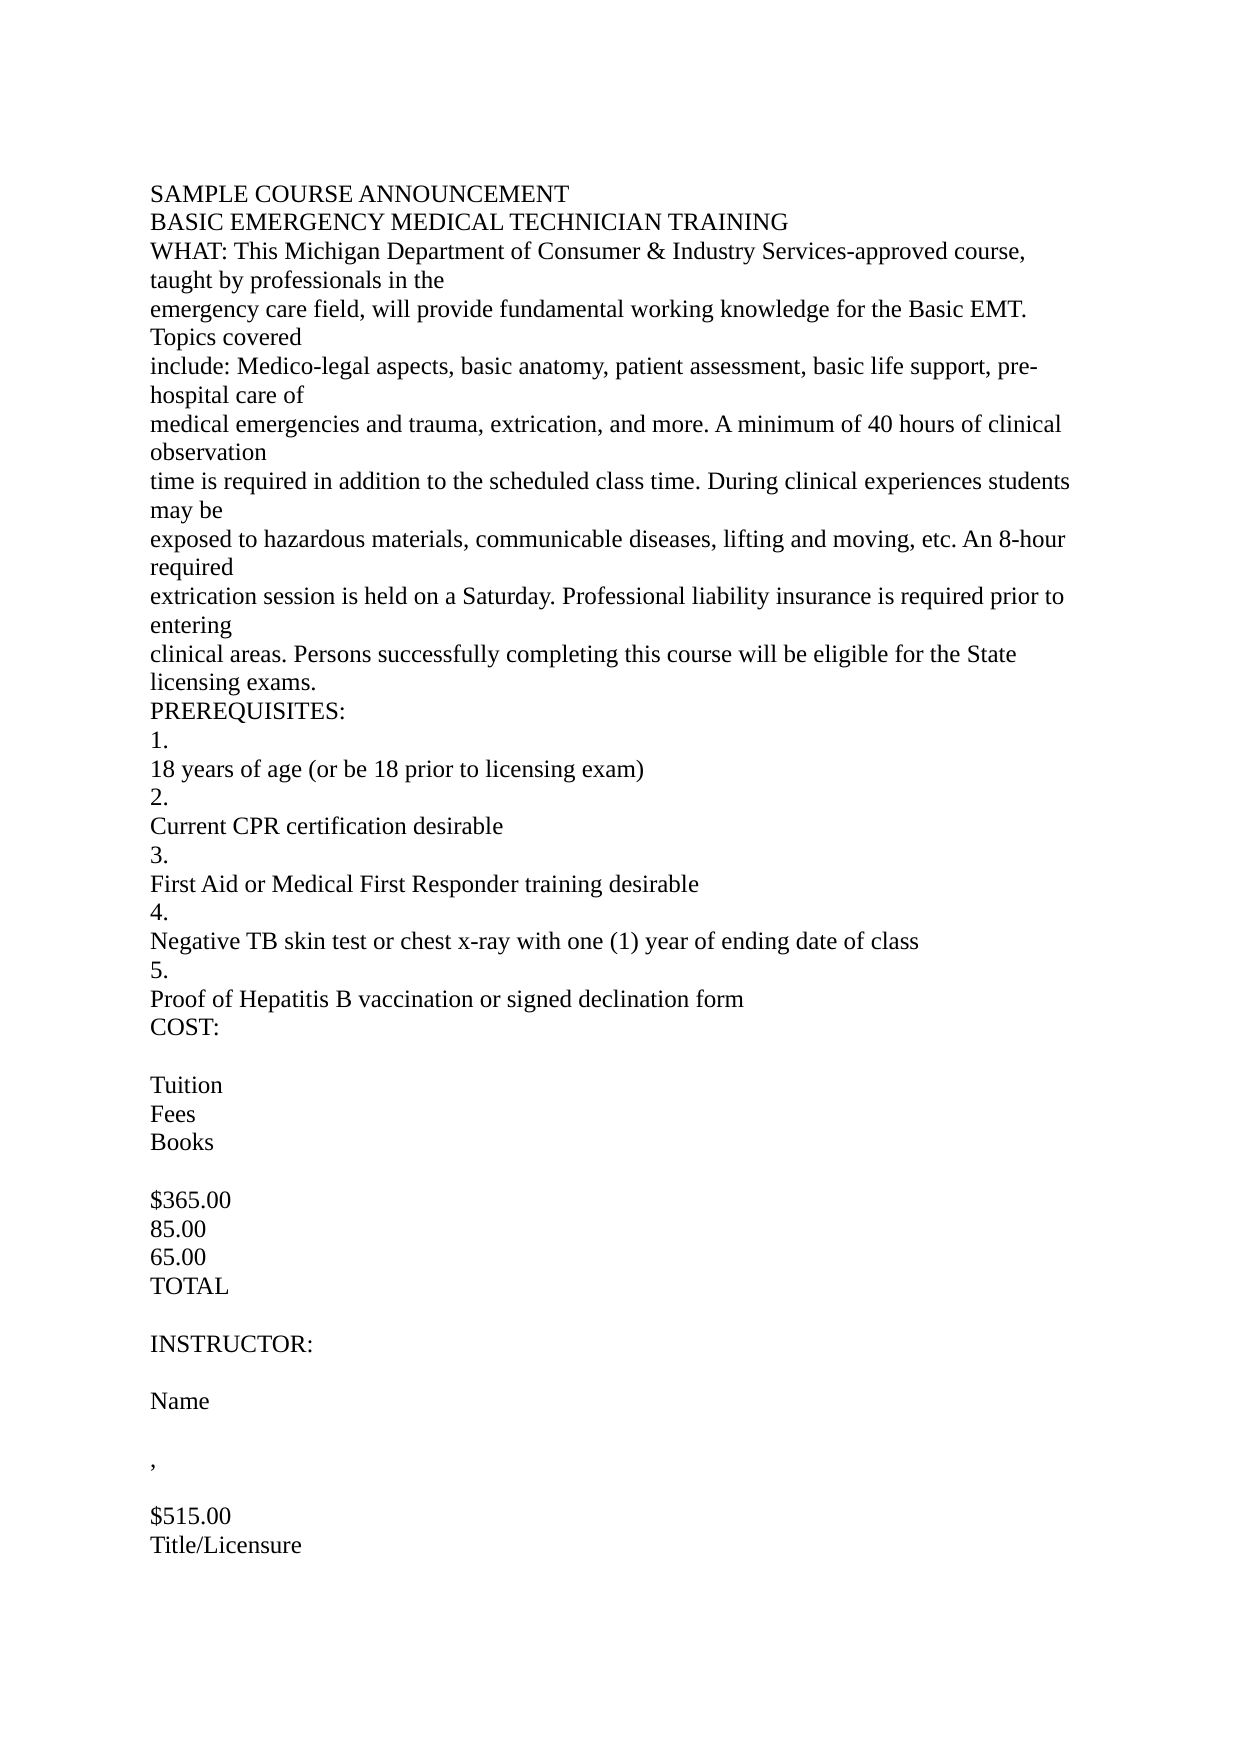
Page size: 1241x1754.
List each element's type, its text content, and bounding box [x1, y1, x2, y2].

text Books [150, 1127, 1090, 1156]
text 3. [150, 840, 1090, 869]
text Name [150, 1386, 1090, 1415]
text 4. [150, 897, 1090, 926]
text INSTRUCTOR: [150, 1329, 1090, 1357]
text TOTAL [150, 1271, 1090, 1300]
text include: Medico-legal aspects, basic anatomy, patient assessment, basic life support, pre-hospital care of [150, 351, 1090, 409]
text SAMPLE COURSE ANNOUNCEMENT [150, 179, 1090, 207]
text 85.00 [150, 1214, 1090, 1242]
text time is required in addition to the scheduled class time. During clinical experiences students may be [150, 466, 1090, 524]
text First Aid or Medical First Responder training desirable [150, 869, 1090, 897]
text clinical areas. Persons successfully completing this course will be eligible for the State licensing exams. [150, 639, 1090, 696]
text Negative TB skin test or chest x-ray with one (1) year of ending date of class [150, 926, 1090, 955]
text BASIC EMERGENCY MEDICAL TECHNICIAN TRAINING [150, 207, 1090, 236]
text PREREQUISITES: [150, 696, 1090, 725]
text Proof of Hepatitis B vaccination or signed declination form [150, 984, 1090, 1012]
text Fees [150, 1099, 1090, 1127]
text 2. [150, 782, 1090, 811]
text medical emergencies and trauma, extrication, and more. A minimum of 40 hours of clinical observation [150, 409, 1090, 466]
text exposed to hazardous materials, communicable diseases, lifting and moving, etc. An 8-hour required [150, 524, 1090, 581]
text emergency care field, will provide fundamental working knowledge for the Basic EMT. Topics covered [150, 294, 1090, 351]
text $515.00 [150, 1501, 1090, 1530]
text Current CPR certification desirable [150, 811, 1090, 840]
text Title/Licensure [150, 1530, 1090, 1559]
text extrication session is held on a Saturday. Professional liability insurance is required prior to entering [150, 581, 1090, 639]
text 5. [150, 955, 1090, 984]
text Tuition [150, 1070, 1090, 1099]
text 18 years of age (or be 18 prior to licensing exam) [150, 754, 1090, 782]
text 65.00 [150, 1242, 1090, 1271]
text $365.00 [150, 1185, 1090, 1214]
text , [150, 1444, 1090, 1472]
text 1. [150, 725, 1090, 754]
text WHAT: This Michigan Department of Consumer & Industry Services-approved course, taught by professionals in the [150, 236, 1090, 294]
text COST: [150, 1012, 1090, 1041]
